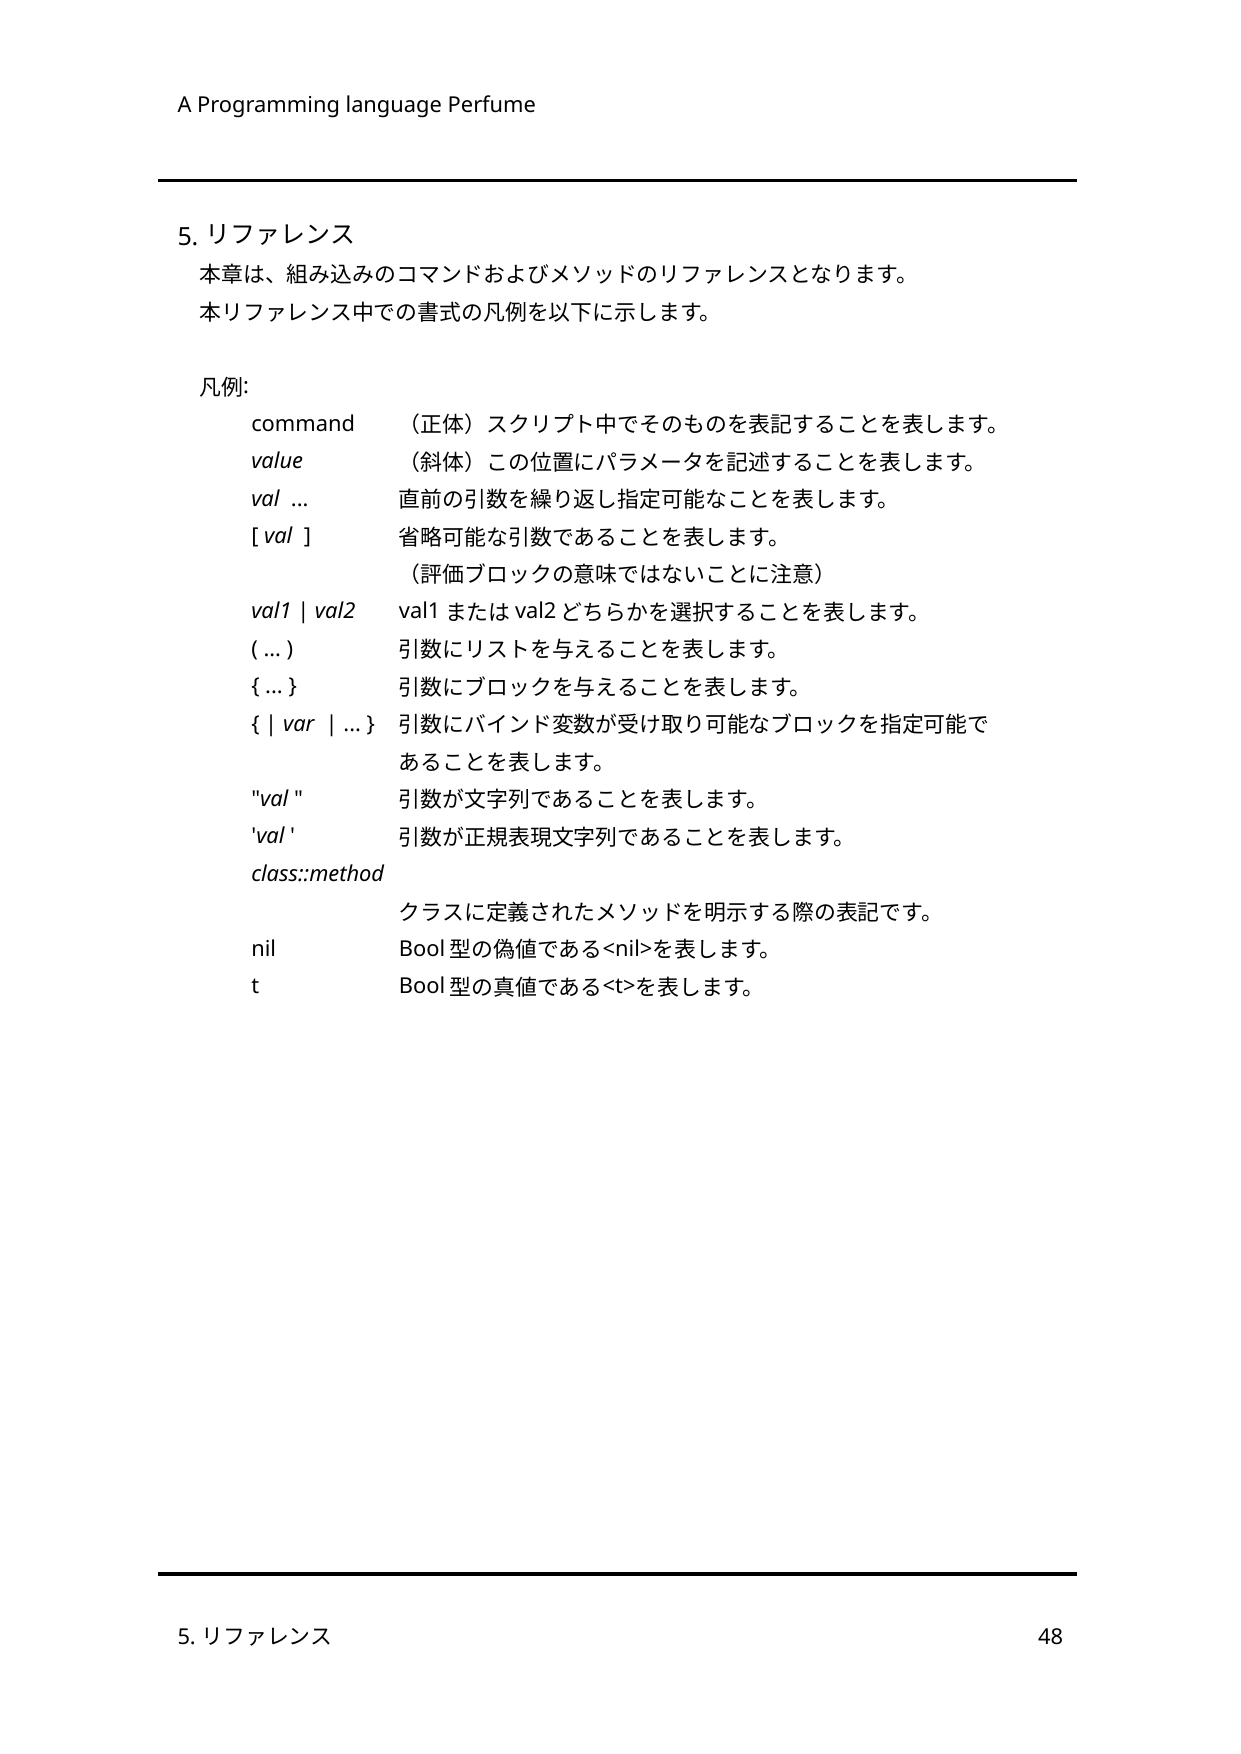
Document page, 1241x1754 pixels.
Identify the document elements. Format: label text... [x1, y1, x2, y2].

text command （正体）スクリプト中でそのものを表記することを表します。 [177, 404, 1063, 442]
text t Bool型の真値である<t>を表します。 [177, 967, 1063, 1004]
text 本章は、組み込みのコマンドおよびメソッドのリファレンスとなります。 [177, 254, 1063, 292]
text （評価ブロックの意味ではないことに注意） [177, 554, 1063, 592]
subtitle 5. リファレンス [177, 217, 1063, 254]
text value （斜体）この位置にパラメータを記述することを表します。 [177, 442, 1063, 479]
text { ... } 引数にブロックを与えることを表します。 [177, 667, 1063, 704]
text あることを表します。 [177, 742, 1063, 779]
text { | var | ... } 引数にバインド変数が受け取り可能なブロックを指定可能で [177, 704, 1063, 742]
text "val " 引数が文字列であることを表します。 [177, 779, 1063, 817]
text クラスに定義されたメソッドを明示する際の表記です。 [177, 892, 1063, 929]
text 本リファレンス中での書式の凡例を以下に示します。 [177, 292, 1063, 329]
text 凡例: [177, 367, 1063, 404]
text nil Bool型の偽値である<nil>を表します。 [177, 929, 1063, 967]
text [ val ] 省略可能な引数であることを表します。 [177, 517, 1063, 554]
text class::method [177, 854, 1063, 892]
text ( ... ) 引数にリストを与えることを表します。 [177, 629, 1063, 667]
text 'val ' 引数が正規表現文字列であることを表します。 [177, 817, 1063, 854]
text val1 | val2 val1またはval2どちらかを選択することを表します。 [177, 592, 1063, 629]
text val ... 直前の引数を繰り返し指定可能なことを表します。 [177, 479, 1063, 517]
